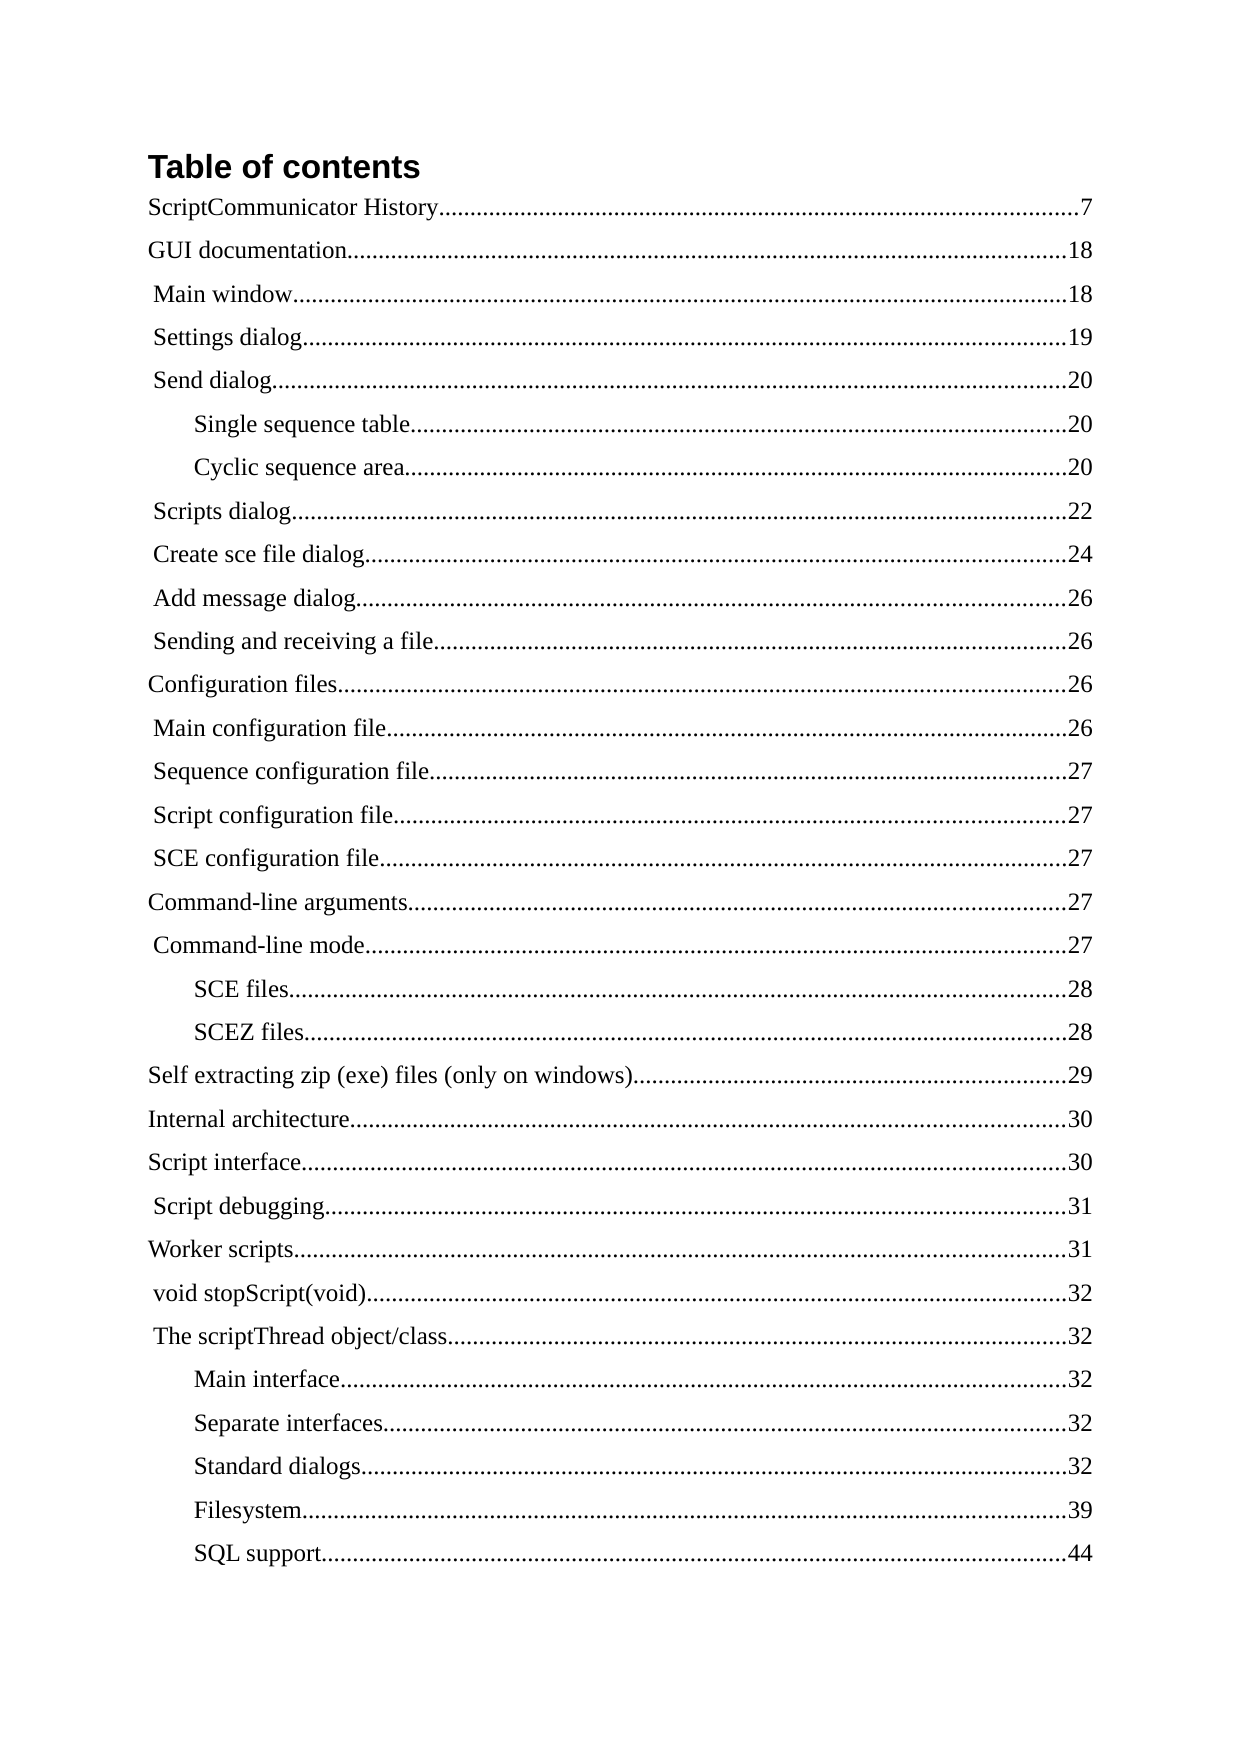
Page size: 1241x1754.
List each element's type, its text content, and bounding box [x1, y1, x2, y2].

text Main configuration file 26 [153, 713, 1093, 742]
text Command-line arguments 27 [148, 887, 1093, 916]
text void stopScript(void) 32 [153, 1278, 1093, 1306]
text The scriptThread object/class 32 [153, 1321, 1093, 1350]
text Scripts dialog 22 [153, 496, 1093, 524]
text Standard dialogs 32 [193, 1451, 1093, 1480]
text Main interface 32 [193, 1364, 1093, 1393]
text Single sequence table 20 [193, 409, 1093, 438]
text SCE files 28 [193, 974, 1093, 1002]
subtitle Table of contents [148, 148, 1093, 186]
text ScriptCommunicator History 7 [148, 192, 1093, 221]
text Main window 18 [153, 279, 1093, 307]
text Internal architecture 30 [148, 1104, 1093, 1133]
text Add message dialog 26 [153, 583, 1093, 611]
text Self extracting zip (exe) files (only on windows) 29 [148, 1061, 1093, 1089]
text Filesystem 39 [193, 1495, 1093, 1524]
text Configuration files 26 [148, 669, 1093, 698]
text SCE configuration file 27 [153, 843, 1093, 872]
text Command-line mode 27 [153, 930, 1093, 959]
text Script interface 30 [148, 1147, 1093, 1176]
text Script configuration file 27 [153, 800, 1093, 829]
text Send dialog 20 [153, 366, 1093, 394]
text SQL support 44 [193, 1538, 1093, 1567]
text Sending and receiving a file 26 [153, 626, 1093, 655]
text SCEZ files 28 [193, 1017, 1093, 1046]
text Create sce file dialog 24 [153, 539, 1093, 568]
text Cyclic sequence area 20 [193, 452, 1093, 481]
text Script debugging 31 [153, 1191, 1093, 1219]
text Separate interfaces 32 [193, 1408, 1093, 1437]
text Settings dialog 19 [153, 322, 1093, 351]
text GUI documentation 18 [148, 235, 1093, 264]
text Worker scripts 31 [148, 1234, 1093, 1263]
text Sequence configuration file 27 [153, 756, 1093, 785]
